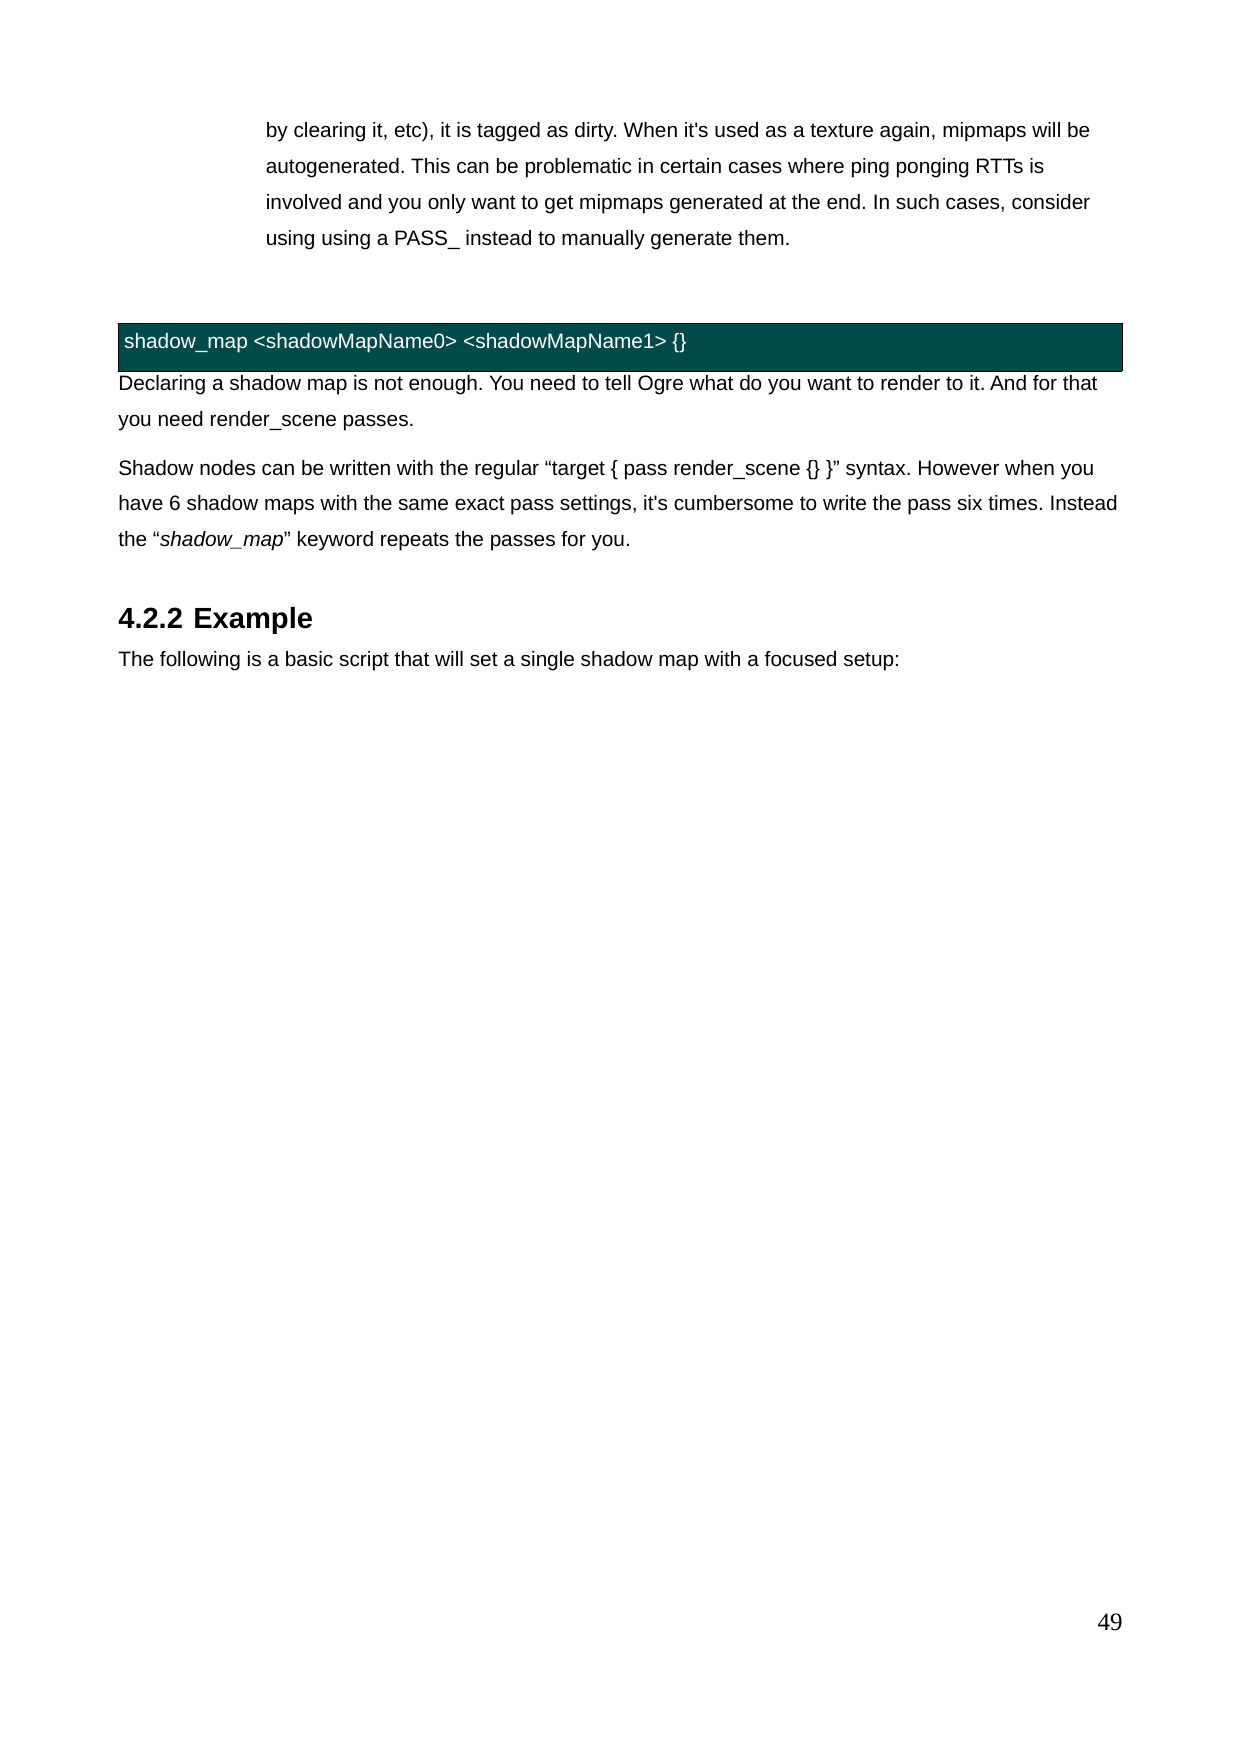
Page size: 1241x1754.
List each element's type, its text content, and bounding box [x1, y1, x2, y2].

text Shadow nodes can be written with the regular “target { pass render_scene {} }” syntax. However when you have 6 shadow maps with the same exact pass settings, it's cumbersome to write the pass six times. Instead the “shadow_map” keyword repeats the passes for you. [118, 455, 1122, 551]
text by clearing it, etc), it is tagged as dirty. When it's used as a texture again, mipmaps will be autogenerated. This can be problematic in certain cases where ping ponging RTTs is involved and you only want to get mipmaps generated at the end. In such cases, consider using using a PASS_ instead to manually generate them. [266, 118, 1122, 250]
subtitle Example [118, 601, 1122, 634]
table_header shadow_map <shadowMapName0> <shadowMapName1> {} [119, 324, 1122, 371]
text The following is a basic script that will set a single shadow map with a focused setup: [118, 647, 1122, 671]
text Declaring a shadow map is not enough. You need to tell Ogre what do you want to render to it. And for that you need render_scene passes. [118, 372, 1122, 431]
